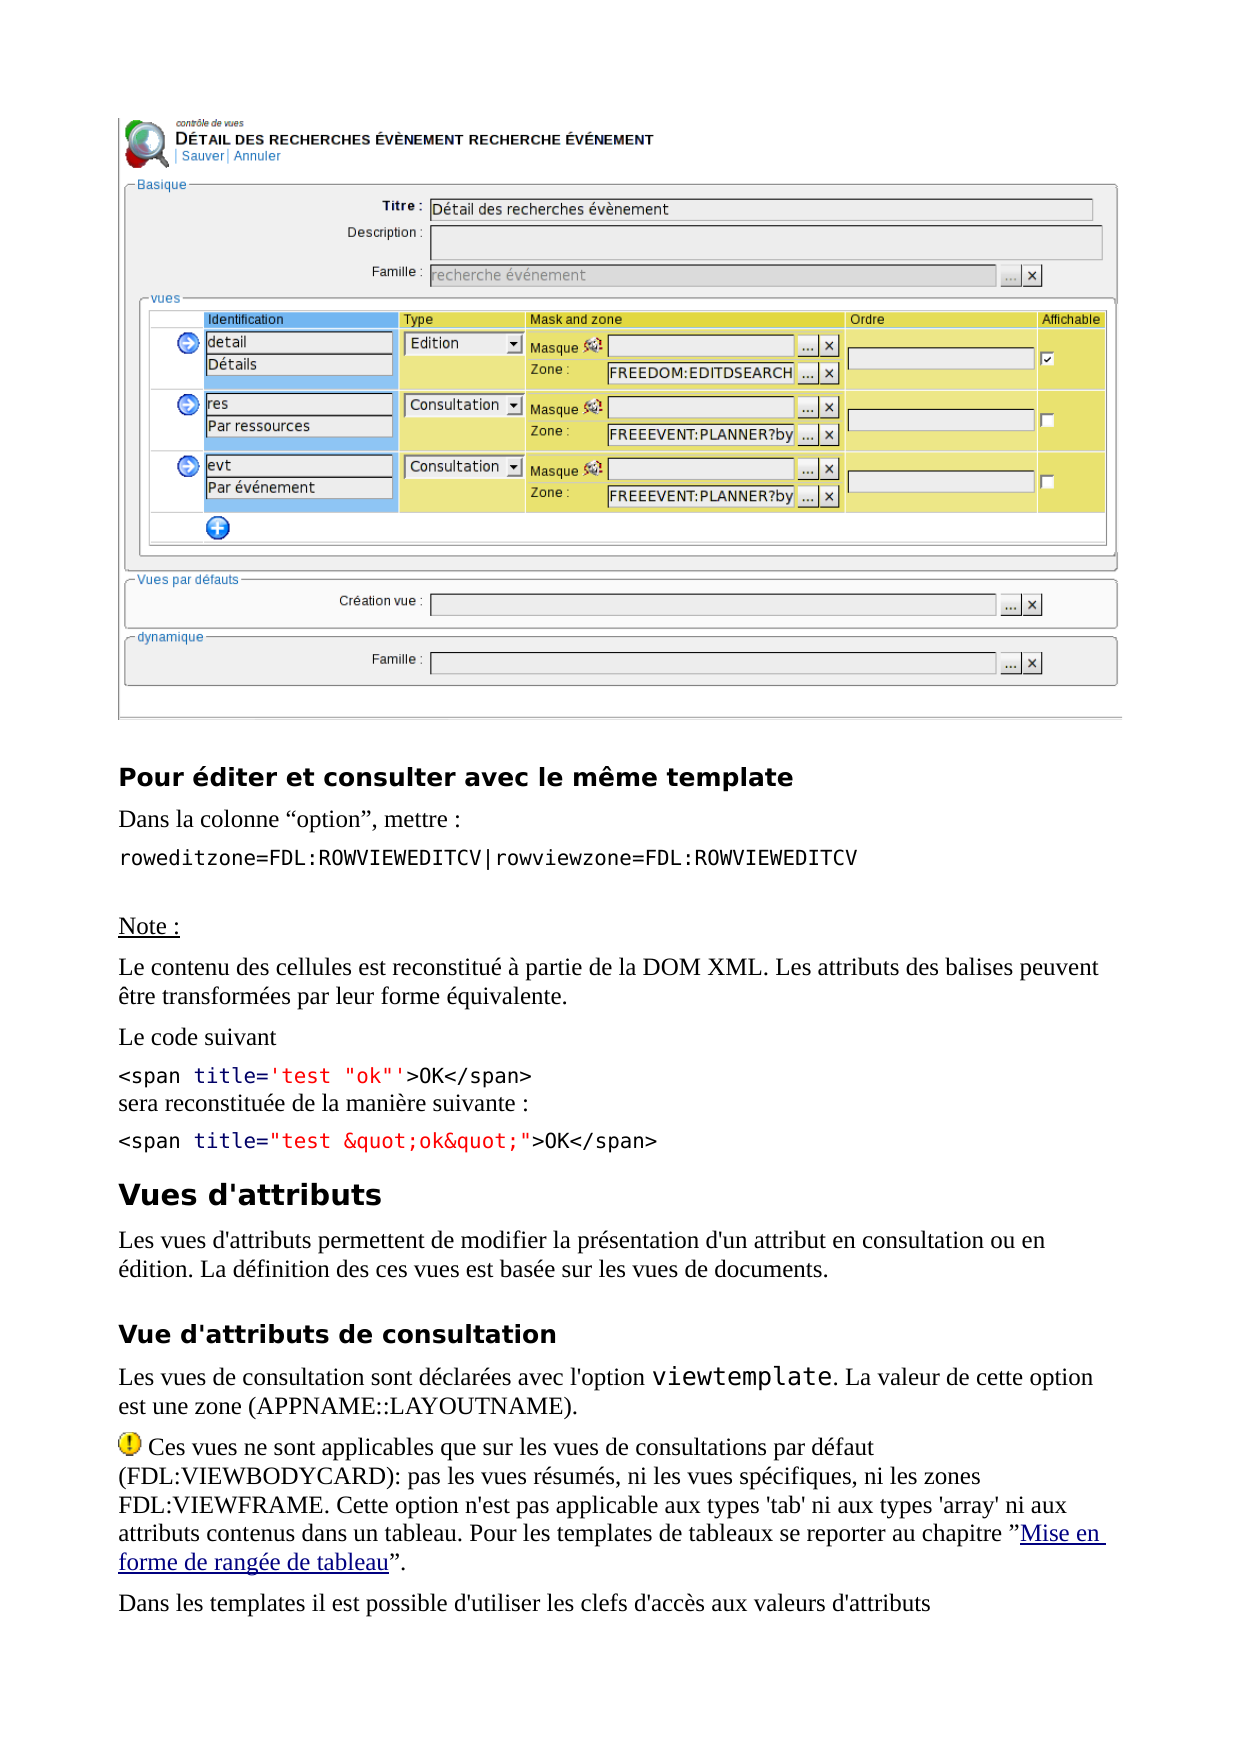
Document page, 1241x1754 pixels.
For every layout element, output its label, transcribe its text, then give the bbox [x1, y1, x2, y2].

text Le contenu des cellules est reconstitué à partie de la DOM XML. Les attributs des balises peuvent être transformées par leur forme équivalente. [118, 952, 1122, 1010]
picture [118, 118, 1123, 720]
subtitle Vue d'attributs de consultation [118, 1320, 1122, 1349]
text Les vues d'attributs permettent de modifier la présentation d'un attribut en consultation ou en édition. La définition des ces vues est basée sur les vues de documents. [118, 1225, 1122, 1282]
text sera reconstituée de la manière suivante : [118, 1088, 1122, 1117]
picture [118, 1432, 142, 1456]
text roweditzone=FDL:ROWVIEWEDITCV|rowviewzone=FDL:ROWVIEWEDITCV [118, 846, 1122, 870]
text Note : [118, 911, 1122, 940]
subtitle Vues d'attributs [118, 1178, 1122, 1212]
text Dans la colonne “option”, mettre : [118, 804, 1122, 833]
text <span title='test "ok"'>OK</span> [118, 1064, 1122, 1088]
text Les vues de consultation sont déclarées avec l'option viewtemplate. La valeur de cette option est une zone (APPNAME::LAYOUTNAME). [118, 1362, 1122, 1419]
text [118, 720, 1122, 725]
subtitle Pour éditer et consulter avec le même template [118, 763, 1122, 792]
text <span title="test &quot;ok&quot;">OK</span> [118, 1129, 1122, 1153]
text Le code suivant [118, 1022, 1122, 1051]
text Ces vues ne sont applicables que sur les vues de consultations par défaut (FDL:VIEWBODYCARD): pas les vues résumés, ni les vues spécifiques, ni les zones FDL:VIEWFRAME. Cette option n'est pas applicable aux types 'tab' ni aux types 'array' ni aux attributs contenus dans un tableau. Pour les templates de tableaux se reporter au chapitre ”Mise en forme de rangée de tableau”. [118, 1432, 1122, 1576]
text Dans les templates il est possible d'utiliser les clefs d'accès aux valeurs d'attributs [118, 1588, 1122, 1617]
